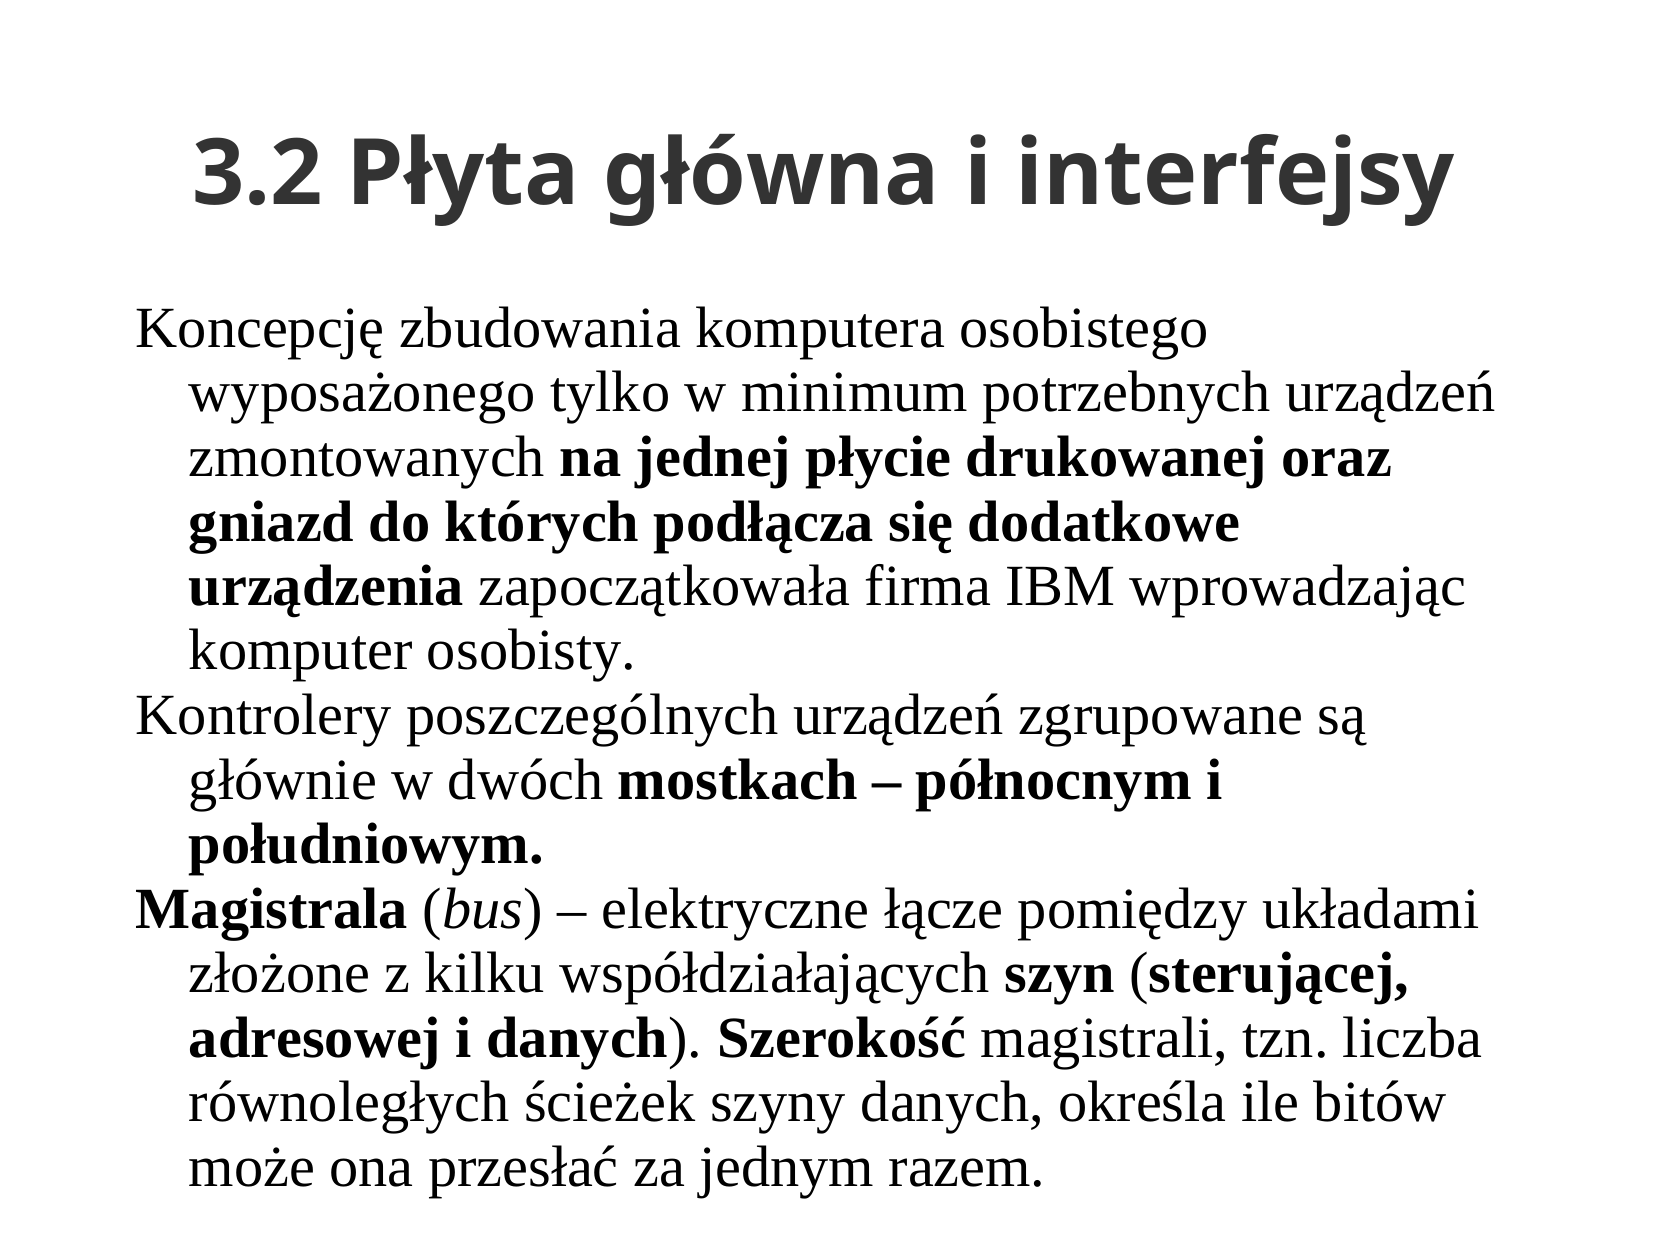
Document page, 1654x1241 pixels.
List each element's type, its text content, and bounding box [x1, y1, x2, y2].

list Koncepcję zbudowania komputera osobistego wyposażonego tylko w minimum potrzebnych urządzeń zmontowanych na jednej płycie drukowanej oraz gniazd do których podłącza się dodatkowe urządzenia zapoczątkowała firma IBM wprowadzając komputer osobisty. Kontrolery poszczególnych urządzeń zgrupowane są głównie w dwóch mostkach – północnym i południowym. Magistrala (bus) – elektryczne łącze pomiędzy układami złożone z kilku współdziałających szyn (sterującej, adresowej i danych). Szerokość magistrali, tzn. liczba równoległych ścieżek szyny danych, określa ile bitów może ona przesłać za jednym razem. [118, 295, 1531, 1219]
title 3.2 Płyta główna i interfejsy [118, 73, 1531, 266]
